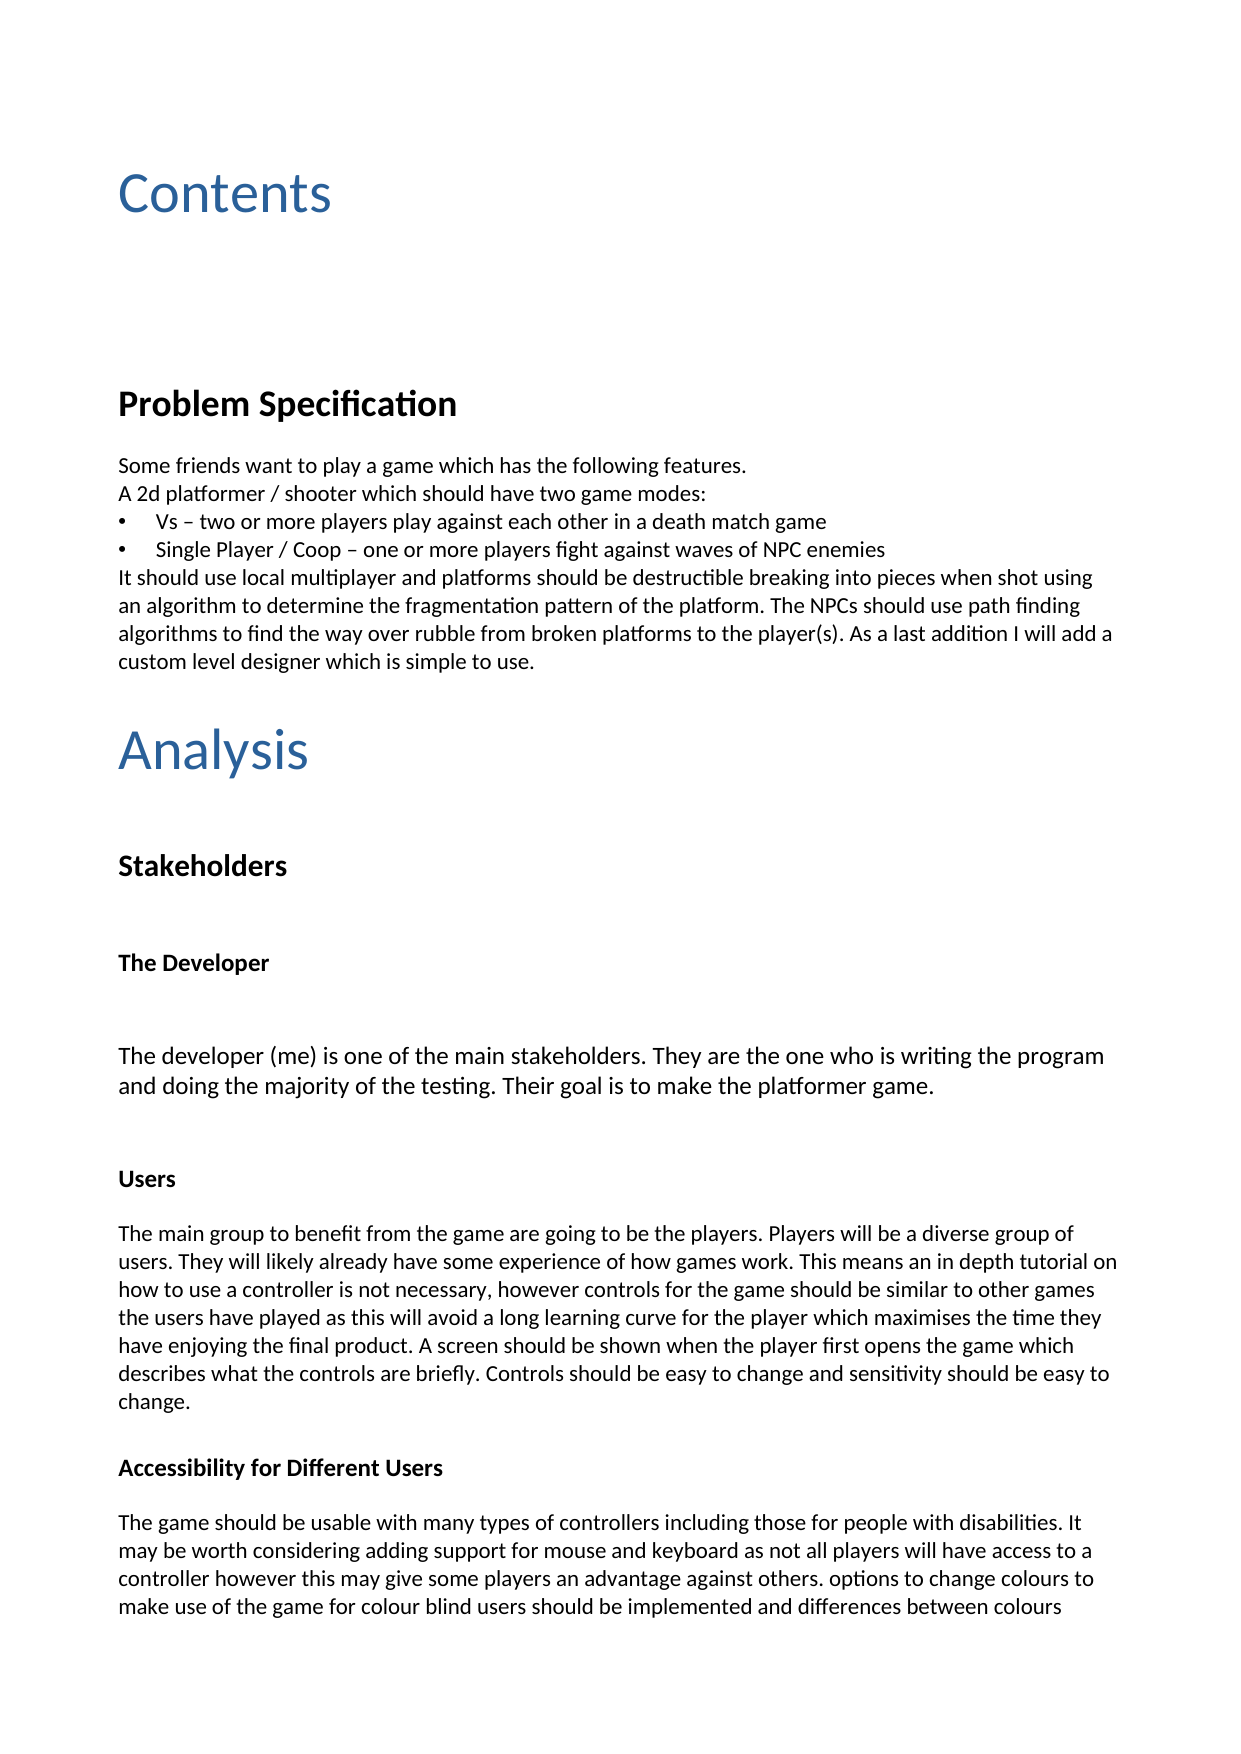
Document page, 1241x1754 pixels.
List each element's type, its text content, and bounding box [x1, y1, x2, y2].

text The game should be usable with many types of controllers including those for people with disabilities. It may be worth considering adding support for mouse and keyboard as not all players will have access to a controller however this may give some players an advantage against others. options to change colours to make use of the game for colour blind users should be implemented and differences between colours [118, 1508, 1122, 1620]
text Stakeholders [118, 846, 1122, 884]
text A 2d platformer / shooter which should have two game modes: [118, 479, 1122, 507]
text Accessibility for Different Users [118, 1452, 1122, 1483]
text Problem Specification [118, 380, 1122, 426]
text The Developer [118, 947, 1122, 977]
text The developer (me) is one of the main stakeholders. They are the one who is writing the program and doing the majority of the testing. Their goal is to make the platformer game. [118, 1040, 1122, 1101]
text Analysis [118, 712, 1122, 784]
text Contents [118, 156, 1122, 227]
list Single Player / Coop – one or more players fight against waves of NPC enemies [118, 535, 1122, 563]
text The main group to benefit from the game are going to be the players. Players will be a diverse group of users. They will likely already have some experience of how games work. This means an in depth tutorial on how to use a controller is not necessary, however controls for the game should be similar to other games the users have played as this will avoid a long learning curve for the player which maximises the time they have enjoying the final product. A screen should be shown when the player first opens the game which describes what the controls are briefly. Controls should be easy to change and sensitivity should be easy to change. [118, 1219, 1122, 1415]
text It should use local multiplayer and platforms should be destructible breaking into pieces when shot using an algorithm to determine the fragmentation pattern of the platform. The NPCs should use path finding algorithms to find the way over rubble from broken platforms to the player(s). As a last addition I will add a custom level designer which is simple to use. [118, 563, 1122, 675]
text Users [118, 1163, 1122, 1194]
text Some friends want to play a game which has the following features. [118, 451, 1122, 479]
list Vs – two or more players play against each other in a death match game [118, 507, 1122, 535]
